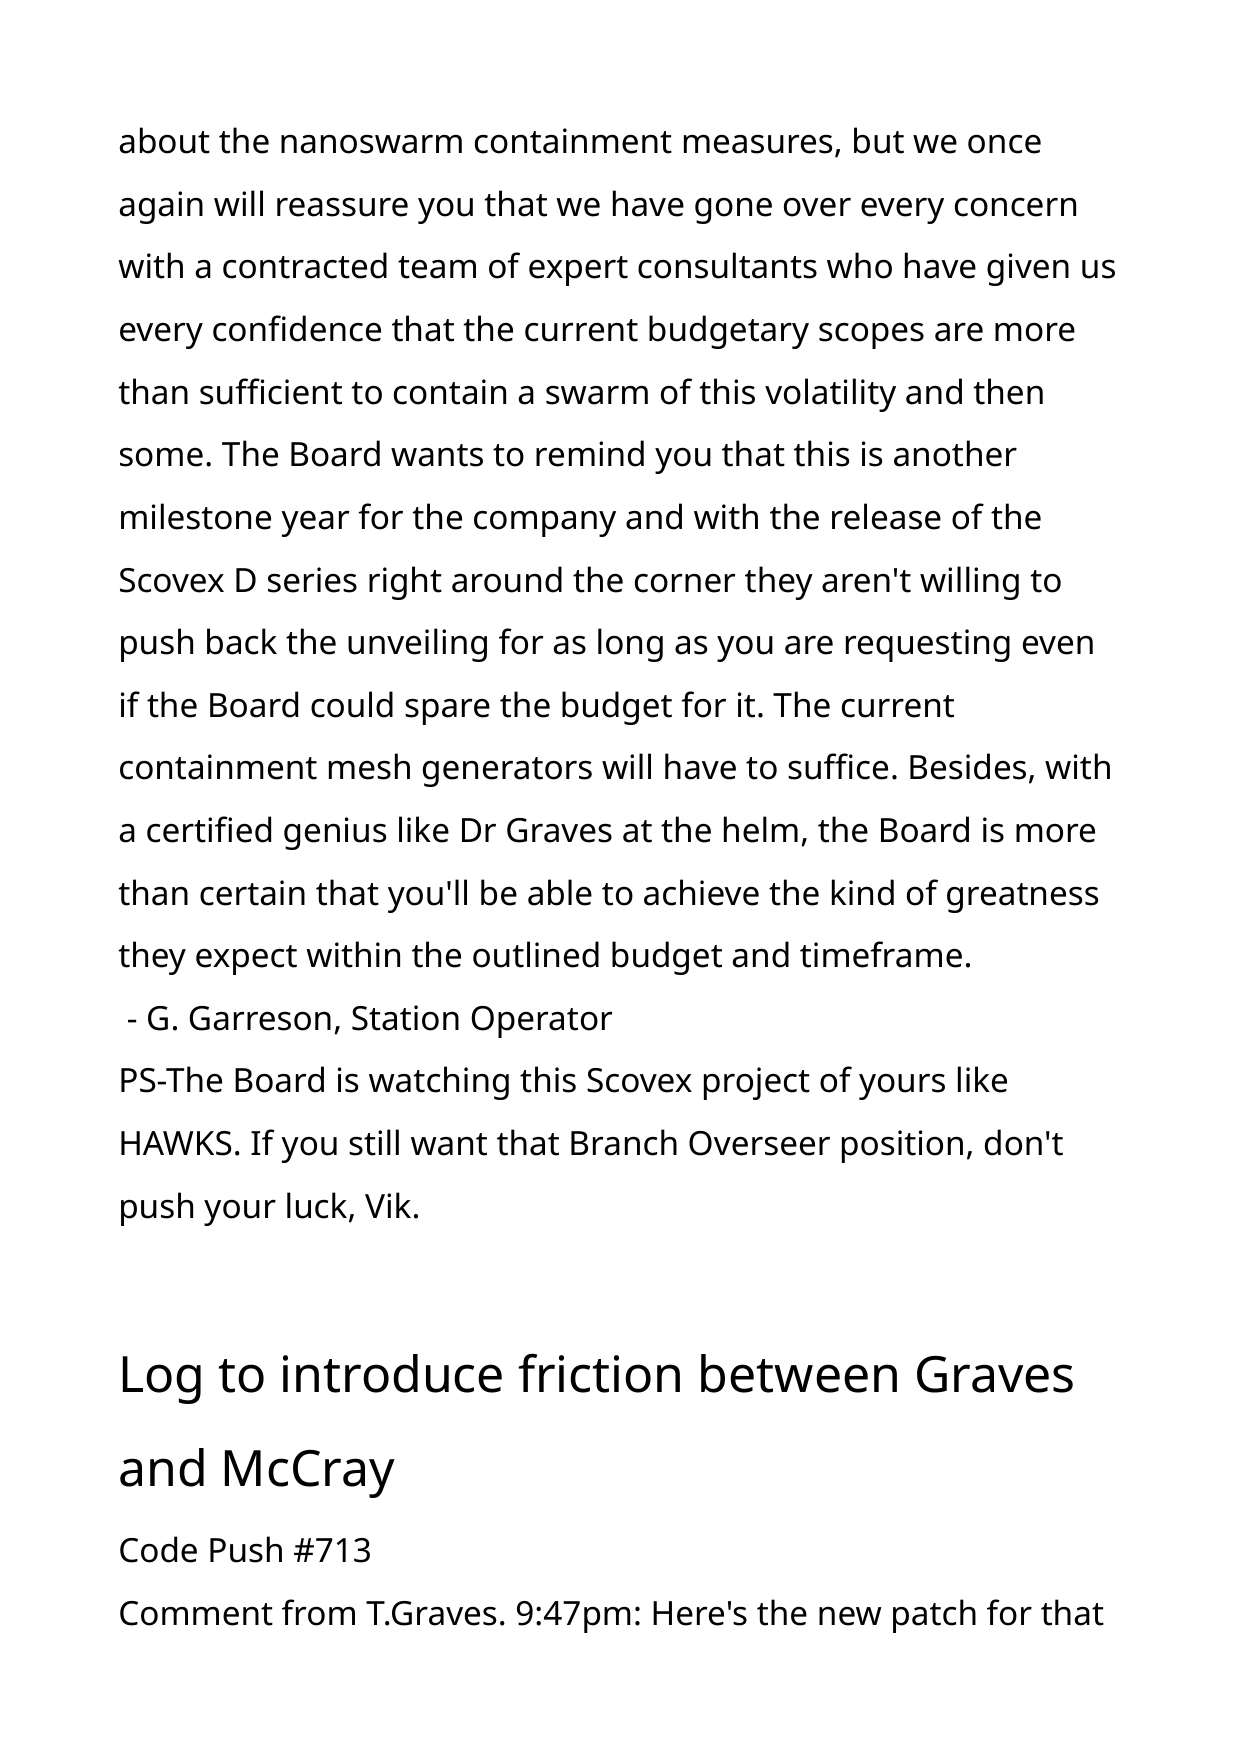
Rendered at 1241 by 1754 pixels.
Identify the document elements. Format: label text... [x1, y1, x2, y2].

text Log to introduce friction between Graves and McCray [118, 1339, 1122, 1501]
text Code Push #713 [118, 1527, 1122, 1572]
text Comment from T.Graves. 9:47pm: Here's the new patch for that [118, 1589, 1122, 1635]
text about the nanoswarm containment measures, but we once again will reassure you that we have gone over every concern with a contracted team of expert consultants who have given us every confidence that the current budgetary scopes are more than sufficient to contain a swarm of this volatility and then some. The Board wants to remind you that this is another milestone year for the company and with the release of the Scovex D series right around the corner they aren't willing to push back the unveiling for as long as you are requesting even if the Board could spare the budget for it. The current containment mesh generators will have to suffice. Besides, with a certified genius like Dr Graves at the helm, the Board is more than certain that you'll be able to achieve the kind of greatness they expect within the outlined budget and timeframe. [118, 118, 1122, 977]
text - G. Garreson, Station Operator [118, 994, 1122, 1040]
text PS-The Board is watching this Scovex project of yours like HAWKS. If you still want that Branch Overseer position, don't push your luck, Vik. [118, 1057, 1122, 1228]
